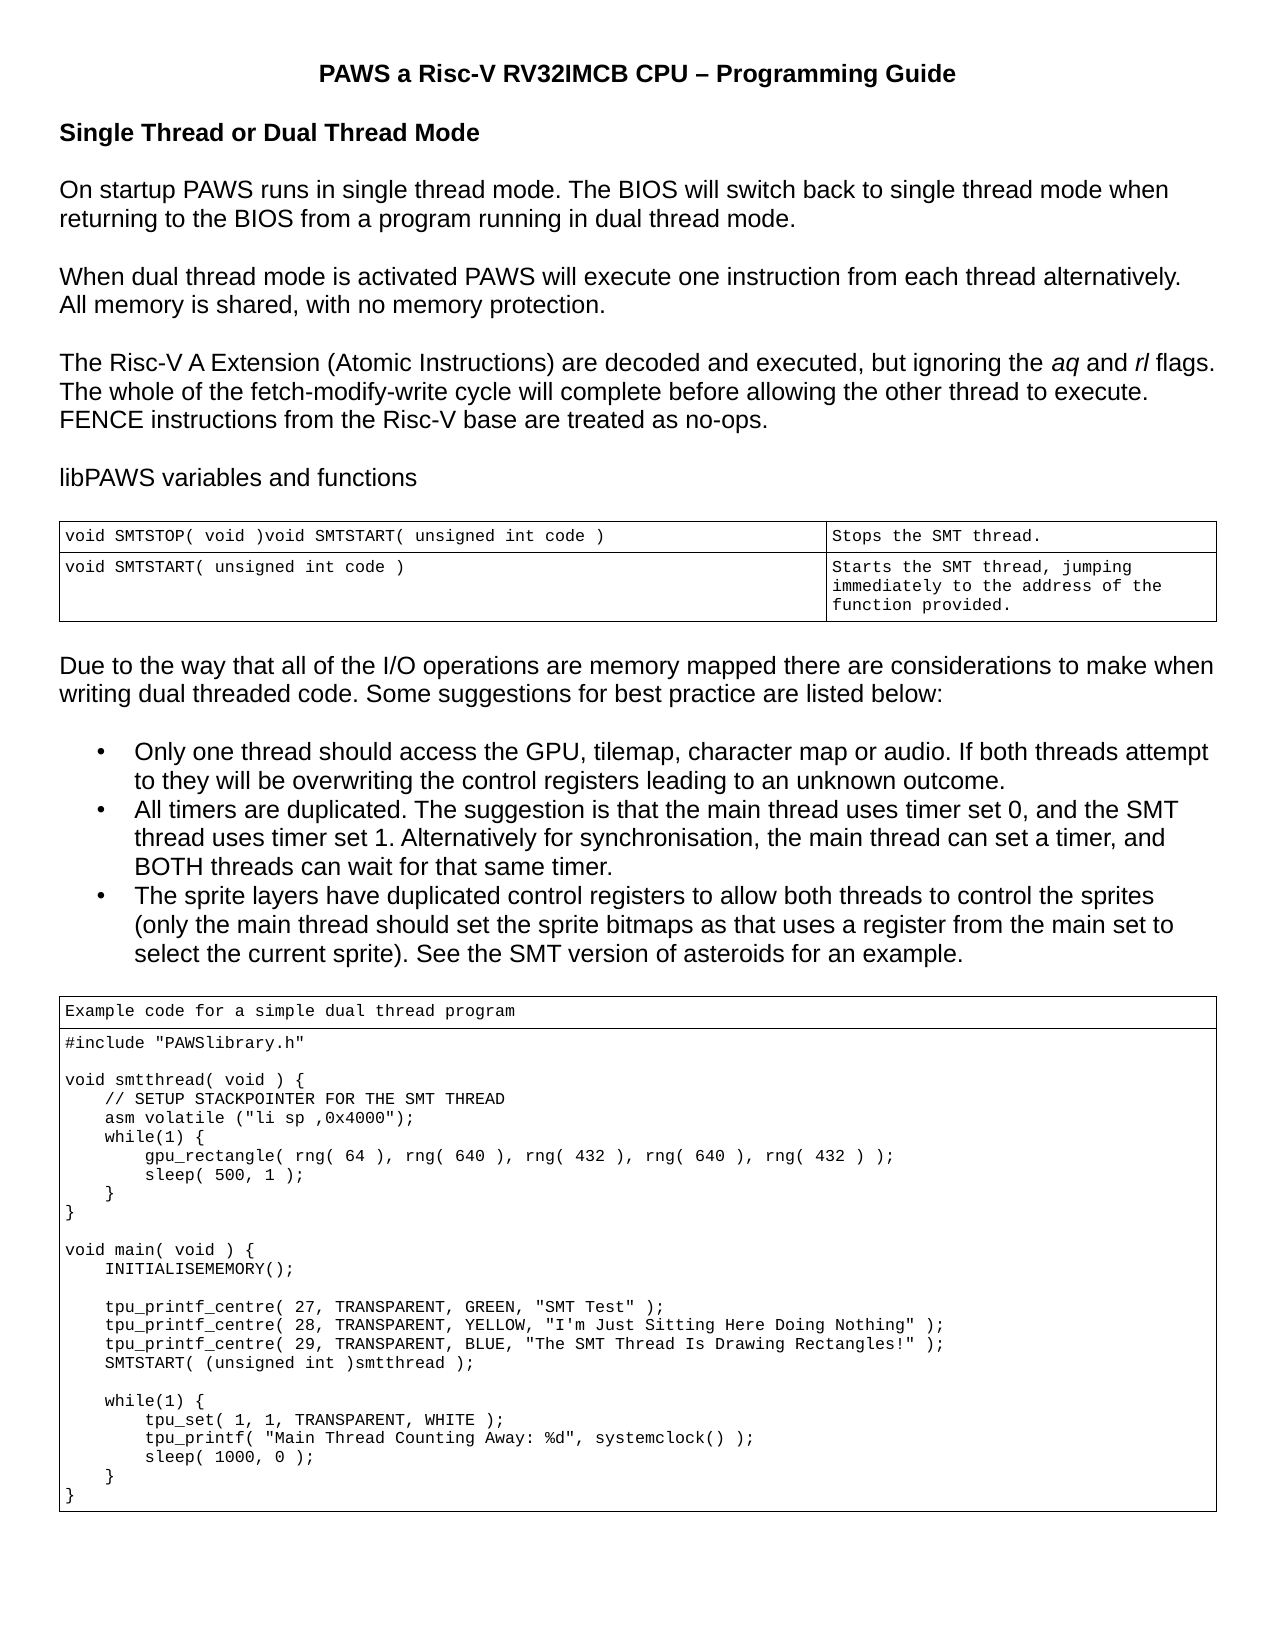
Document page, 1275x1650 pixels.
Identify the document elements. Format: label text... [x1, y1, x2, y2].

text libPAWS variables and functions [59, 463, 1216, 492]
text When dual thread mode is activated PAWS will execute one instruction from each thread alternatively. All memory is shared, with no memory protection. [59, 262, 1216, 319]
table_header void SMTSTOP( void )void SMTSTART( unsigned int code ) [60, 522, 826, 552]
text Single Thread or Dual Thread Mode [59, 118, 1216, 147]
table_header Example code for a simple dual thread program [60, 997, 1216, 1027]
table_cell void SMTSTART( unsigned int code ) [60, 553, 826, 621]
table_header Stops the SMT thread. [827, 522, 1216, 552]
table_cell Starts the SMT thread, jumping immediately to the address of the function provided. [827, 553, 1216, 621]
text The Risc-V A Extension (Atomic Instructions) are decoded and executed, but ignoring the aq and rl flags. The whole of the fetch-modify-write cycle will complete before allowing the other thread to execute. FENCE instructions from the Risc-V base are treated as no-ops. [59, 348, 1216, 434]
list Only one thread should access the GPU, tilemap, character map or audio. If both threads attempt to they will be overwriting the control registers leading to an unknown outcome. [97, 737, 1216, 794]
text Due to the way that all of the I/O operations are memory mapped there are considerations to make when writing dual threaded code. Some suggestions for best practice are listed below: [59, 651, 1216, 708]
table_cell #include "PAWSlibrary.h" void smtthread( void ) { // SETUP STACKPOINTER FOR THE SMT THREAD asm volatile ("li sp ,0x4000"); while(1) { gpu_rectangle( rng( 64 ), rng( 640 ), rng( 432 ), rng( 640 ), rng( 432 ) ); sleep( 500, 1 ); } } void main( void ) { INITIALISEMEMORY(); tpu_printf_centre( 27, TRANSPARENT, GREEN, "SMT Test" ); tpu_printf_centre( 28, TRANSPARENT, YELLOW, "I'm Just Sitting Here Doing Nothing" ); tpu_printf_centre( 29, TRANSPARENT, BLUE, "The SMT Thread Is Drawing Rectangles!" ); SMTSTART( (unsigned int )smtthread ); while(1) { tpu_set( 1, 1, TRANSPARENT, WHITE ); tpu_printf( "Main Thread Counting Away: %d", systemclock() ); sleep( 1000, 0 ); } } [60, 1029, 1216, 1511]
list All timers are duplicated. The suggestion is that the main thread uses timer set 0, and the SMT thread uses timer set 1. Alternatively for synchronisation, the main thread can set a timer, and BOTH threads can wait for that same timer. [97, 794, 1216, 881]
text On startup PAWS runs in single thread mode. The BIOS will switch back to single thread mode when returning to the BIOS from a program running in dual thread mode. [59, 176, 1216, 233]
list The sprite layers have duplicated control registers to allow both threads to control the sprites (only the main thread should set the sprite bitmaps as that uses a register from the main set to select the current sprite). See the SMT version of asteroids for an example. [97, 881, 1216, 967]
